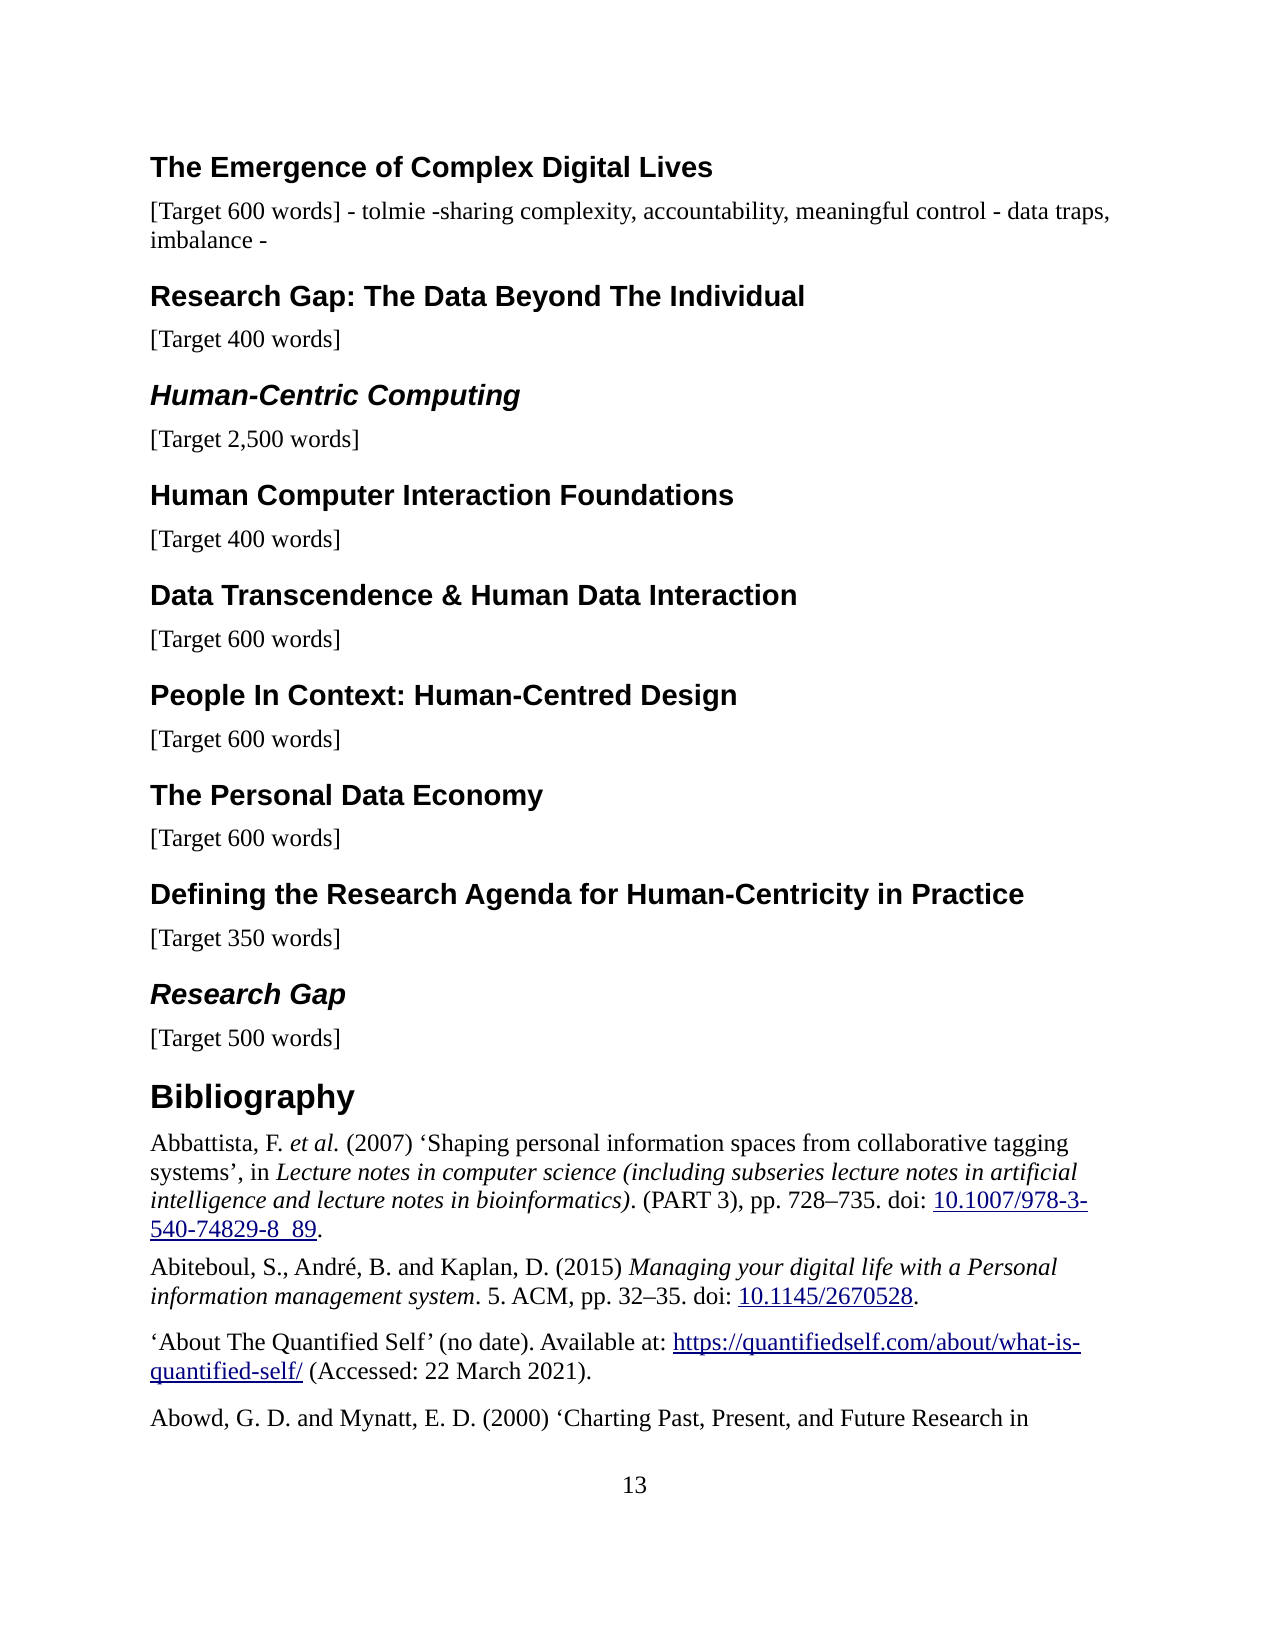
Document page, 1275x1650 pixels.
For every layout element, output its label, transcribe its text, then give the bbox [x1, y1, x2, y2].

subtitle The Emergence of Complex Digital Lives [150, 150, 1125, 183]
text [Target 600 words] - tolmie -sharing complexity, accountability, meaningful control - data traps, imbalance - [150, 196, 1125, 253]
text [Target 2,500 words] [150, 424, 1125, 453]
text ‘About The Quantified Self’ (no date). Available at: https://quantifiedself.com/about/what-is-quantified-self/ (Accessed: 22 March 2021). [150, 1327, 1125, 1385]
text [Target 600 words] [150, 724, 1125, 752]
subtitle Human-Centric Computing [150, 378, 1125, 412]
subtitle People In Context: Human-Centred Design [150, 678, 1125, 711]
subtitle Human Computer Interaction Foundations [150, 478, 1125, 512]
subtitle Data Transcendence & Human Data Interaction [150, 578, 1125, 611]
text [Target 500 words] [150, 1023, 1125, 1052]
text [Target 350 words] [150, 923, 1125, 952]
subtitle Bibliography [150, 1077, 1125, 1116]
text [Target 400 words] [150, 524, 1125, 553]
text Abowd, G. D. and Mynatt, E. D. (2000) ‘Charting Past, Present, and Future Research in [150, 1403, 1125, 1432]
subtitle Research Gap: The Data Beyond The Individual [150, 278, 1125, 312]
text [Target 600 words] [150, 823, 1125, 852]
text [Target 600 words] [150, 624, 1125, 653]
subtitle Research Gap [150, 977, 1125, 1011]
text Abiteboul, S., André, B. and Kaplan, D. (2015) Managing your digital life with a Personal information management system. 5. ACM, pp. 32–35. doi: 10.1145/2670528. [150, 1252, 1125, 1309]
subtitle Defining the Research Agenda for Human-Centricity in Practice [150, 877, 1125, 911]
text [Target 400 words] [150, 324, 1125, 353]
text Abbattista, F. et al. (2007) ‘Shaping personal information spaces from collaborative tagging systems’, in Lecture notes in computer science (including subseries lecture notes in artificial intelligence and lecture notes in bioinformatics). (PART 3), pp. 728–735. doi: 10.1007/978-3-540-74829-8_89. [150, 1128, 1125, 1243]
subtitle The Personal Data Economy [150, 777, 1125, 811]
